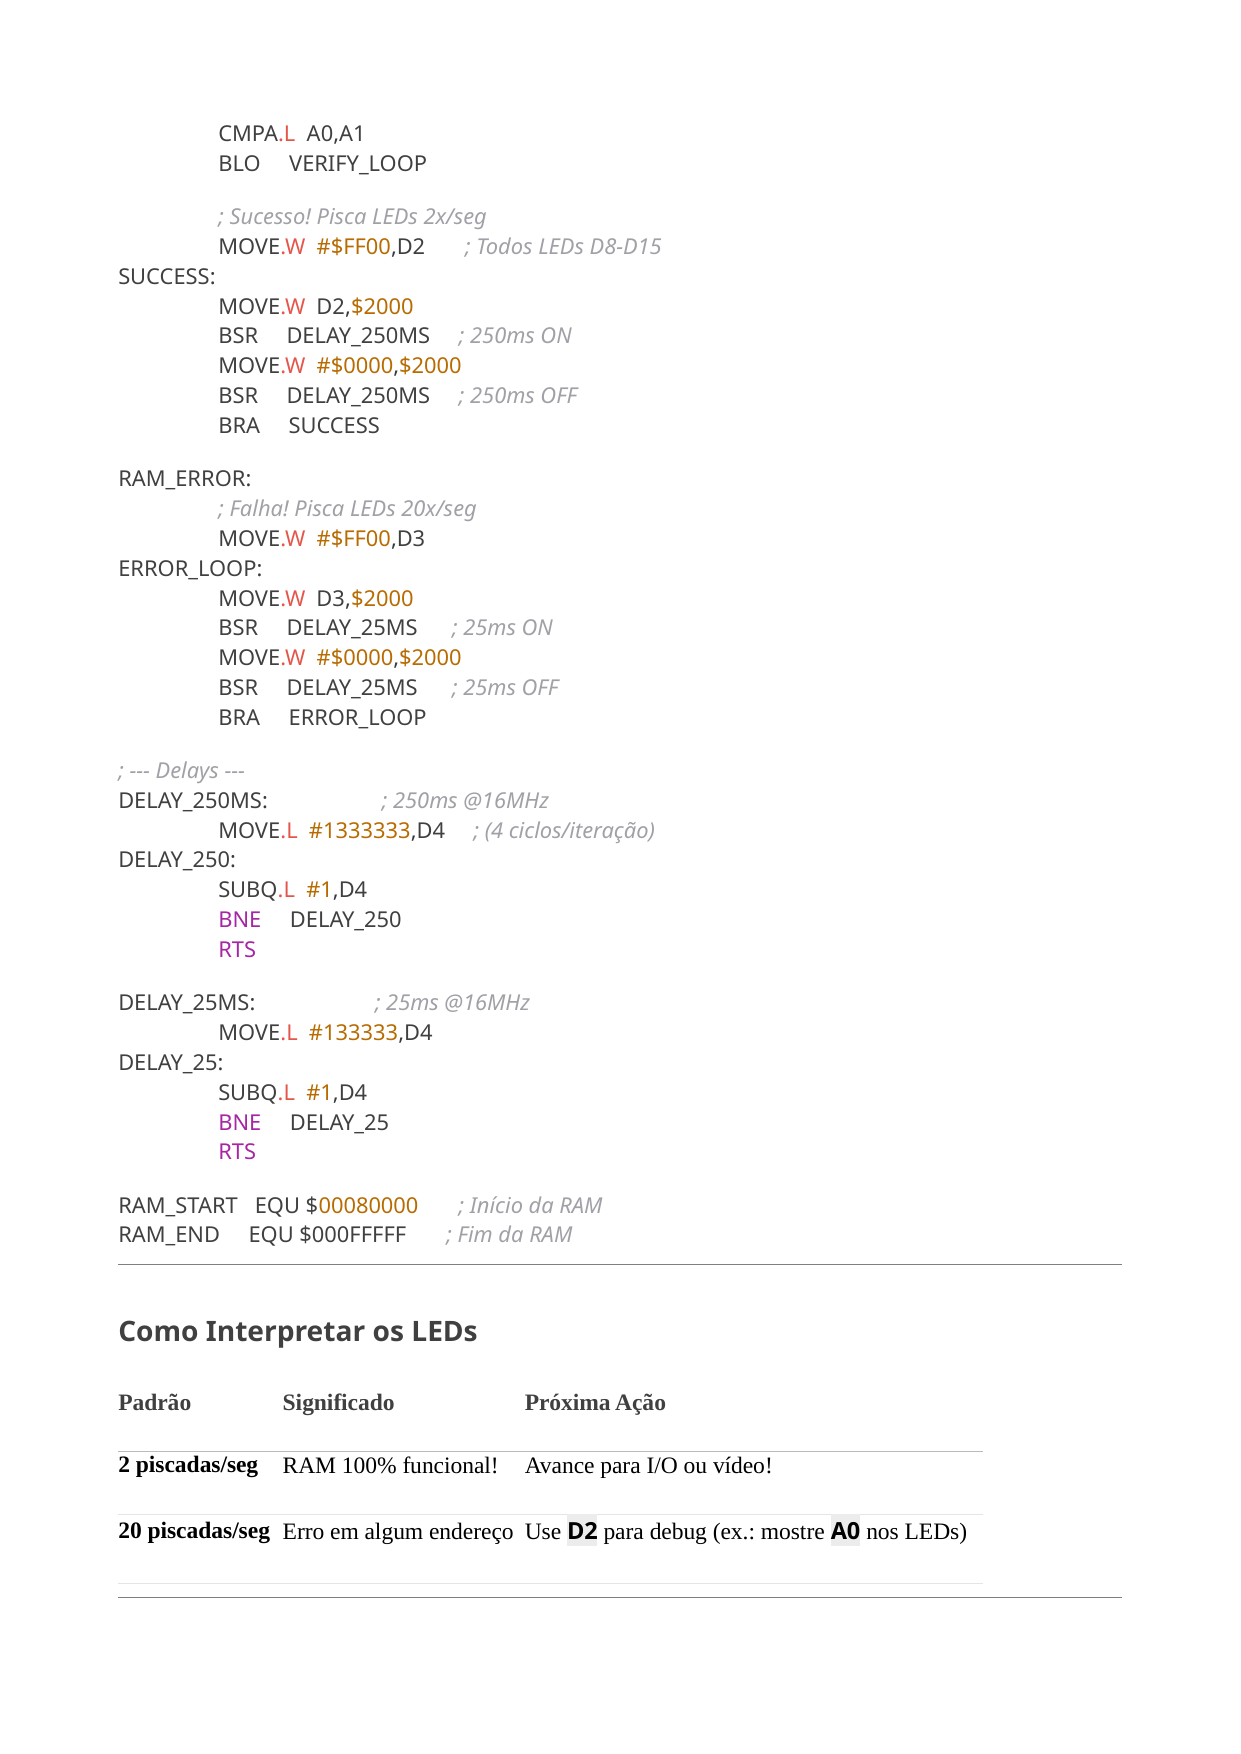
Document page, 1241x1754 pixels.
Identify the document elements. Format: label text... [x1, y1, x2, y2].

text MOVE.W #$0000,$2000 [118, 350, 1122, 380]
text MOVE.W D2,$2000 [118, 291, 1122, 321]
text BNE DELAY_25 [118, 1106, 1122, 1136]
text ; --- Delays --- [118, 755, 1122, 785]
text ; Sucesso! Pisca LEDs 2x/seg [118, 201, 1122, 231]
table_header Padrão [118, 1389, 282, 1451]
table_cell Use D2 para debug (ex.: mostre A0 nos LEDs) [525, 1515, 983, 1582]
table_cell Avance para I/O ou vídeo! [525, 1452, 983, 1514]
text SUBQ.L #1,D4 [118, 874, 1122, 904]
text ERROR_LOOP: [118, 553, 1122, 582]
text DELAY_25MS: ; 25ms @16MHz [118, 987, 1122, 1017]
text SUBQ.L #1,D4 [118, 1077, 1122, 1106]
text BSR DELAY_25MS ; 25ms ON [118, 612, 1122, 642]
text DELAY_250: [118, 844, 1122, 874]
text MOVE.L #133333,D4 [118, 1017, 1122, 1047]
text RAM_START EQU $00080000 ; Início da RAM [118, 1190, 1122, 1219]
text BRA SUCCESS [118, 410, 1122, 440]
text BLO VERIFY_LOOP [118, 148, 1122, 178]
table_cell Erro em algum endereço [283, 1515, 524, 1582]
text ; Falha! Pisca LEDs 20x/seg [118, 493, 1122, 523]
text DELAY_25: [118, 1047, 1122, 1077]
table_header Próxima Ação [525, 1389, 983, 1451]
text BNE DELAY_250 [118, 904, 1122, 934]
text RTS [118, 1136, 1122, 1166]
text RAM_END EQU $000FFFFF ; Fim da RAM [118, 1219, 1122, 1249]
text BSR DELAY_25MS ; 25ms OFF [118, 672, 1122, 702]
text MOVE.W D3,$2000 [118, 582, 1122, 612]
table_cell 20 piscadas/seg [118, 1515, 282, 1582]
text BSR DELAY_250MS ; 250ms OFF [118, 380, 1122, 410]
text RTS [118, 934, 1122, 964]
text BRA ERROR_LOOP [118, 702, 1122, 731]
table_cell 2 piscadas/seg [118, 1452, 282, 1514]
text CMPA.L A0,A1 [118, 118, 1122, 148]
text DELAY_250MS: ; 250ms @16MHz [118, 785, 1122, 815]
text MOVE.L #1333333,D4 ; (4 ciclos/iteração) [118, 815, 1122, 844]
subtitle Como Interpretar os LEDs [118, 1311, 1122, 1349]
text MOVE.W #$FF00,D3 [118, 523, 1122, 553]
text MOVE.W #$FF00,D2 ; Todos LEDs D8-D15 [118, 231, 1122, 261]
text BSR DELAY_250MS ; 250ms ON [118, 321, 1122, 350]
table_cell RAM 100% funcional! [283, 1452, 524, 1514]
text RAM_ERROR: [118, 463, 1122, 493]
text MOVE.W #$0000,$2000 [118, 642, 1122, 672]
text SUCCESS: [118, 261, 1122, 291]
table_header Significado [283, 1389, 524, 1451]
